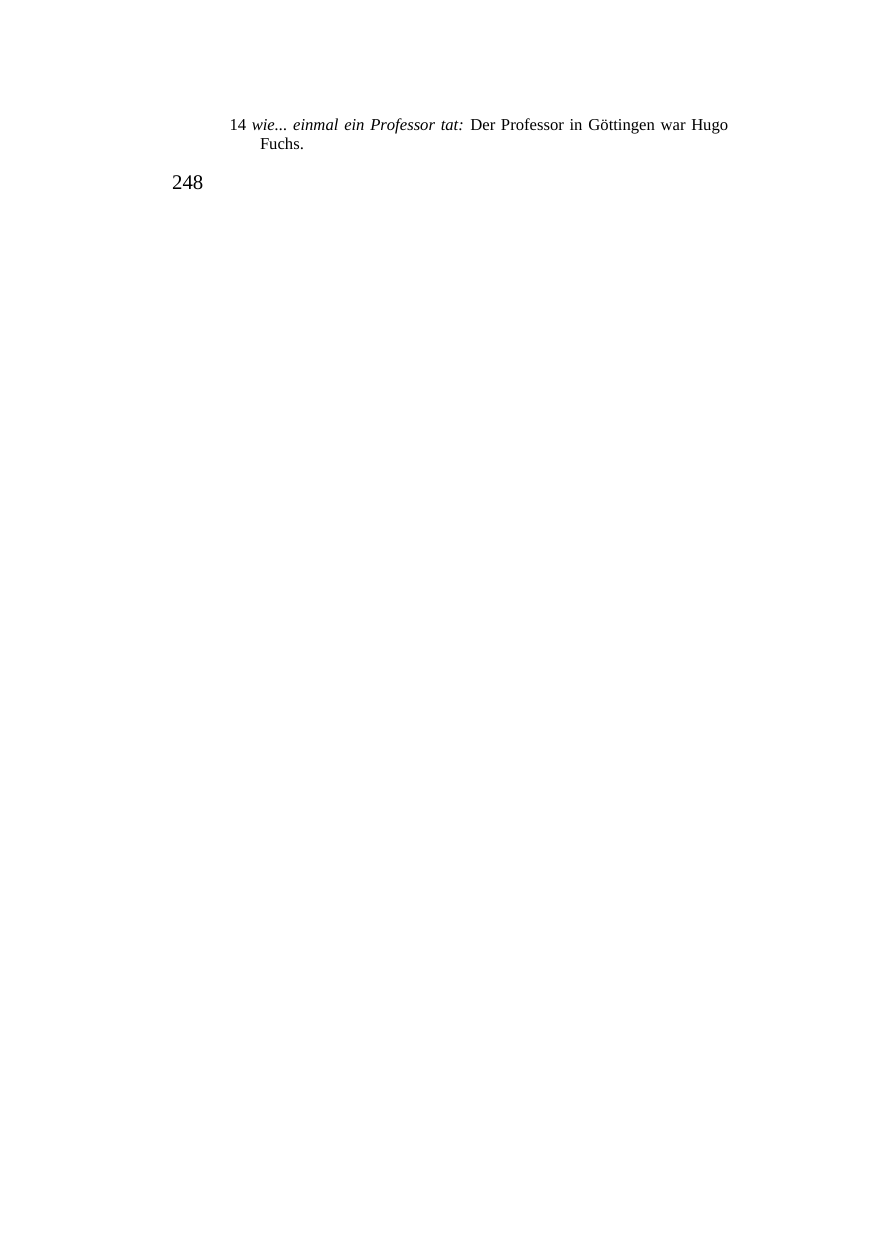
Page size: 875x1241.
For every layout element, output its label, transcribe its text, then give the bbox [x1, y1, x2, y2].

text 14 wie... einmal ein Professor tat: Der Professor in Göttingen war Hugo Fuchs. [229, 115, 729, 153]
text 248 [172, 170, 732, 194]
